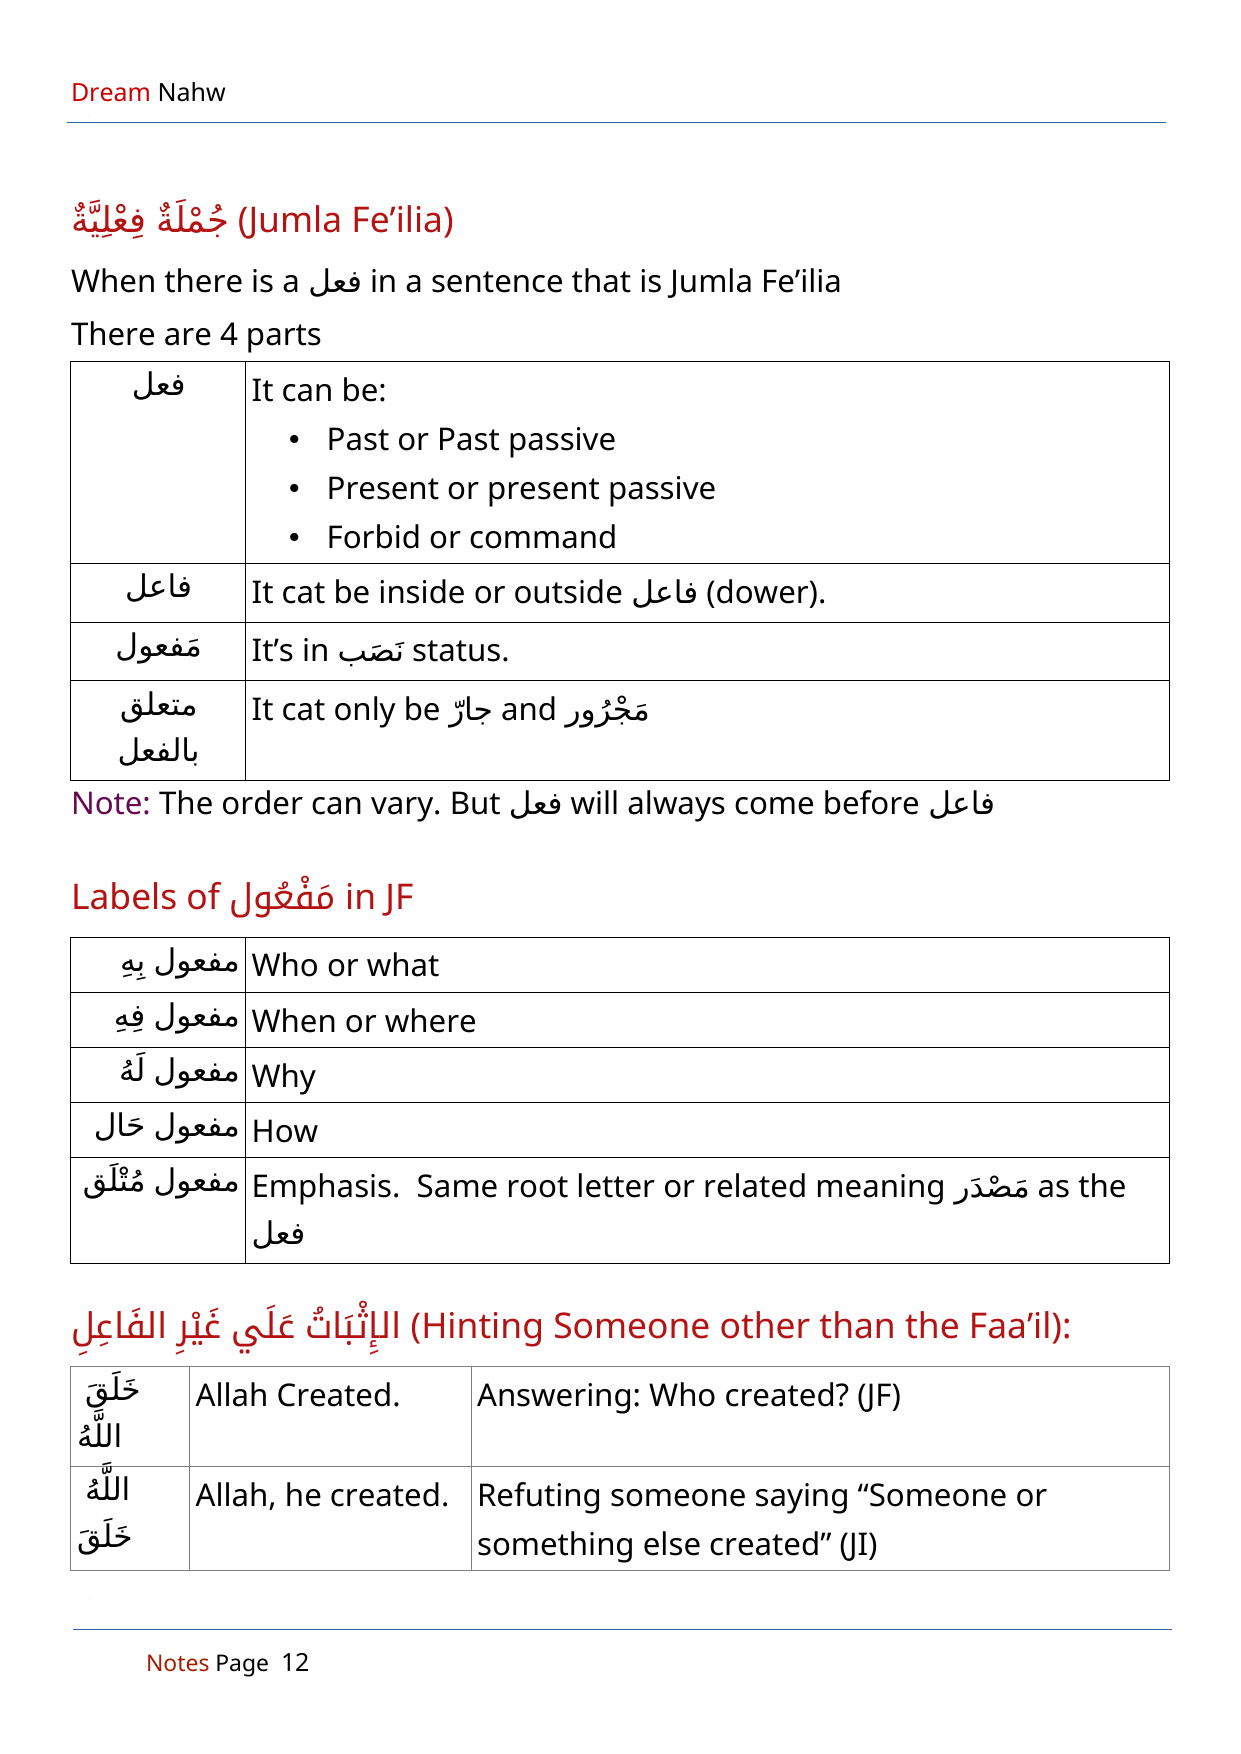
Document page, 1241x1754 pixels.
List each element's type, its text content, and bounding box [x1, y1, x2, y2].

text When there is a فعل in a sentence that is Jumla Fe’ilia [71, 259, 1169, 305]
table_cell مفعول فِهِ [71, 993, 245, 1047]
table_header It can be: Past or Past passive Present or present passive Forbid or command [246, 362, 1169, 563]
table_cell It’s in نَصَب status. [246, 623, 1169, 680]
table_cell فاعل [71, 564, 245, 622]
table_header مفعول بِهِ [71, 938, 245, 992]
table_cell How [246, 1103, 1169, 1157]
table_cell When or where [246, 993, 1169, 1047]
table_cell Why [246, 1048, 1169, 1102]
table_header Allah Created. [190, 1367, 471, 1466]
text There are 4 parts [71, 312, 1169, 355]
table_header خَلَقَ اللَّهُ [71, 1367, 189, 1466]
table_cell مفعول حَال [71, 1103, 245, 1157]
table_cell متعلق بالفعل [71, 681, 245, 780]
table_cell It cat be inside or outside فاعل (dower). [246, 564, 1169, 622]
table_cell مَفعول [71, 623, 245, 680]
table_header Answering: Who created? (JF) [472, 1367, 1169, 1466]
table_cell Allah, he created. [190, 1467, 471, 1570]
table_cell Refuting someone saying “Someone or something else created” (JI) [472, 1467, 1169, 1570]
table_cell It cat only be جارّ and مَجْرُور [246, 681, 1169, 780]
table_cell اللَّهُ خَلَقَ [71, 1467, 189, 1570]
subtitle جُمْلَةٌ فِعْلِيَّةٌ (Jumla Fe’ilia) [71, 194, 1169, 247]
table_cell مفعول لَهُ [71, 1048, 245, 1102]
table_cell مفعول مُتْلَق [71, 1158, 245, 1262]
subtitle الإِثْبَاتُ عَلَي غَيْرِ الفَاعِلِ (Hinting Someone other than the Faa’il): [71, 1301, 1169, 1353]
table_header Who or what [246, 938, 1169, 992]
table_header فعل [71, 362, 245, 563]
text Note: The order can vary. But فعل will always come before فاعل [71, 781, 1169, 827]
subtitle Labels of مَفْعُول in JF [71, 872, 1169, 924]
table_cell Emphasis. Same root letter or related meaning مَصْدَر as the فعل [246, 1158, 1169, 1262]
